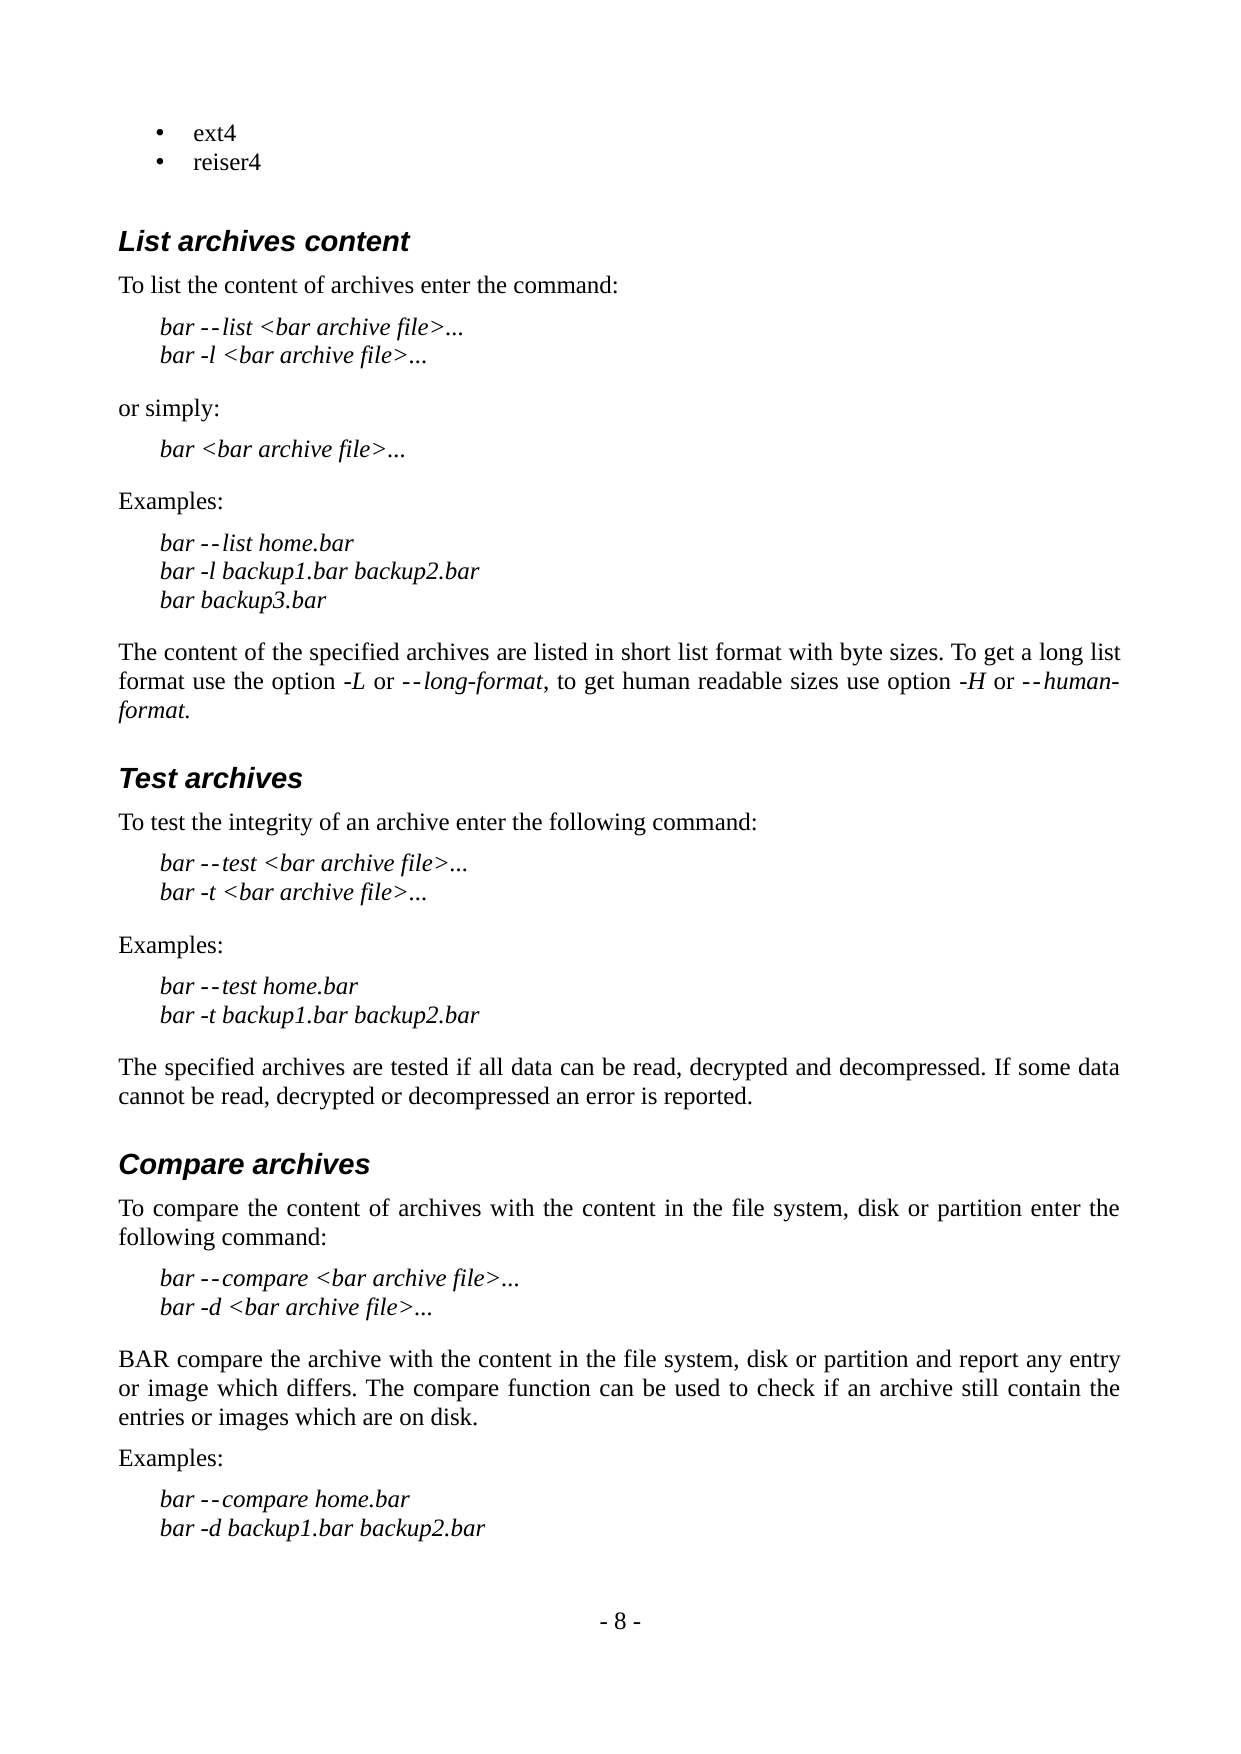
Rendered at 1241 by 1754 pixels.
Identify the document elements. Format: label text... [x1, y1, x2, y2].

list reiser4 [156, 147, 1122, 176]
text bar ‑‑test <bar archive file>... [159, 848, 1122, 877]
list ext4 [156, 118, 1122, 147]
text bar -d <bar archive file>... [159, 1292, 1122, 1321]
text bar ‑‑list <bar archive file>... [159, 312, 1122, 340]
text Examples: [118, 930, 1122, 958]
subtitle List archives content [118, 224, 1122, 258]
text bar -l <bar archive file>... [159, 340, 1122, 369]
text To test the integrity of an archive enter the following command: [118, 807, 1122, 836]
subtitle Test archives [118, 761, 1122, 795]
text bar -d backup1.bar backup2.bar [159, 1513, 1122, 1542]
subtitle Compare archives [118, 1147, 1122, 1181]
text bar ‑‑list home.bar [159, 528, 1122, 556]
text To compare the content of archives with the content in the file system, disk or partition enter the following command: [118, 1193, 1122, 1251]
text bar <bar archive file>... [159, 434, 1122, 463]
text bar -t backup1.bar backup2.bar [159, 1000, 1122, 1028]
text Examples: [118, 1443, 1122, 1472]
text Examples: [118, 486, 1122, 515]
text The specified archives are tested if all data can be read, decrypted and decompressed. If some data cannot be read, decrypted or decompressed an error is reported. [118, 1052, 1122, 1109]
text bar ‑‑compare home.bar [159, 1484, 1122, 1513]
text bar -t <bar archive file>... [159, 877, 1122, 906]
text BAR compare the archive with the content in the file system, disk or partition and report any entry or image which differs. The compare function can be used to check if an archive still contain the entries or images which are on disk. [118, 1344, 1122, 1431]
text or simply: [118, 393, 1122, 421]
text bar backup3.bar [159, 585, 1122, 614]
text The content of the specified archives are listed in short list format with byte sizes. To get a long list format use the option -L or ‑‑long-format, to get human readable sizes use option -H or ‑‑human-format. [118, 637, 1122, 724]
text bar ‑‑compare <bar archive file>... [159, 1263, 1122, 1292]
text bar -l backup1.bar backup2.bar [159, 556, 1122, 585]
text bar ‑‑test home.bar [159, 971, 1122, 1000]
text To list the content of archives enter the command: [118, 270, 1122, 299]
